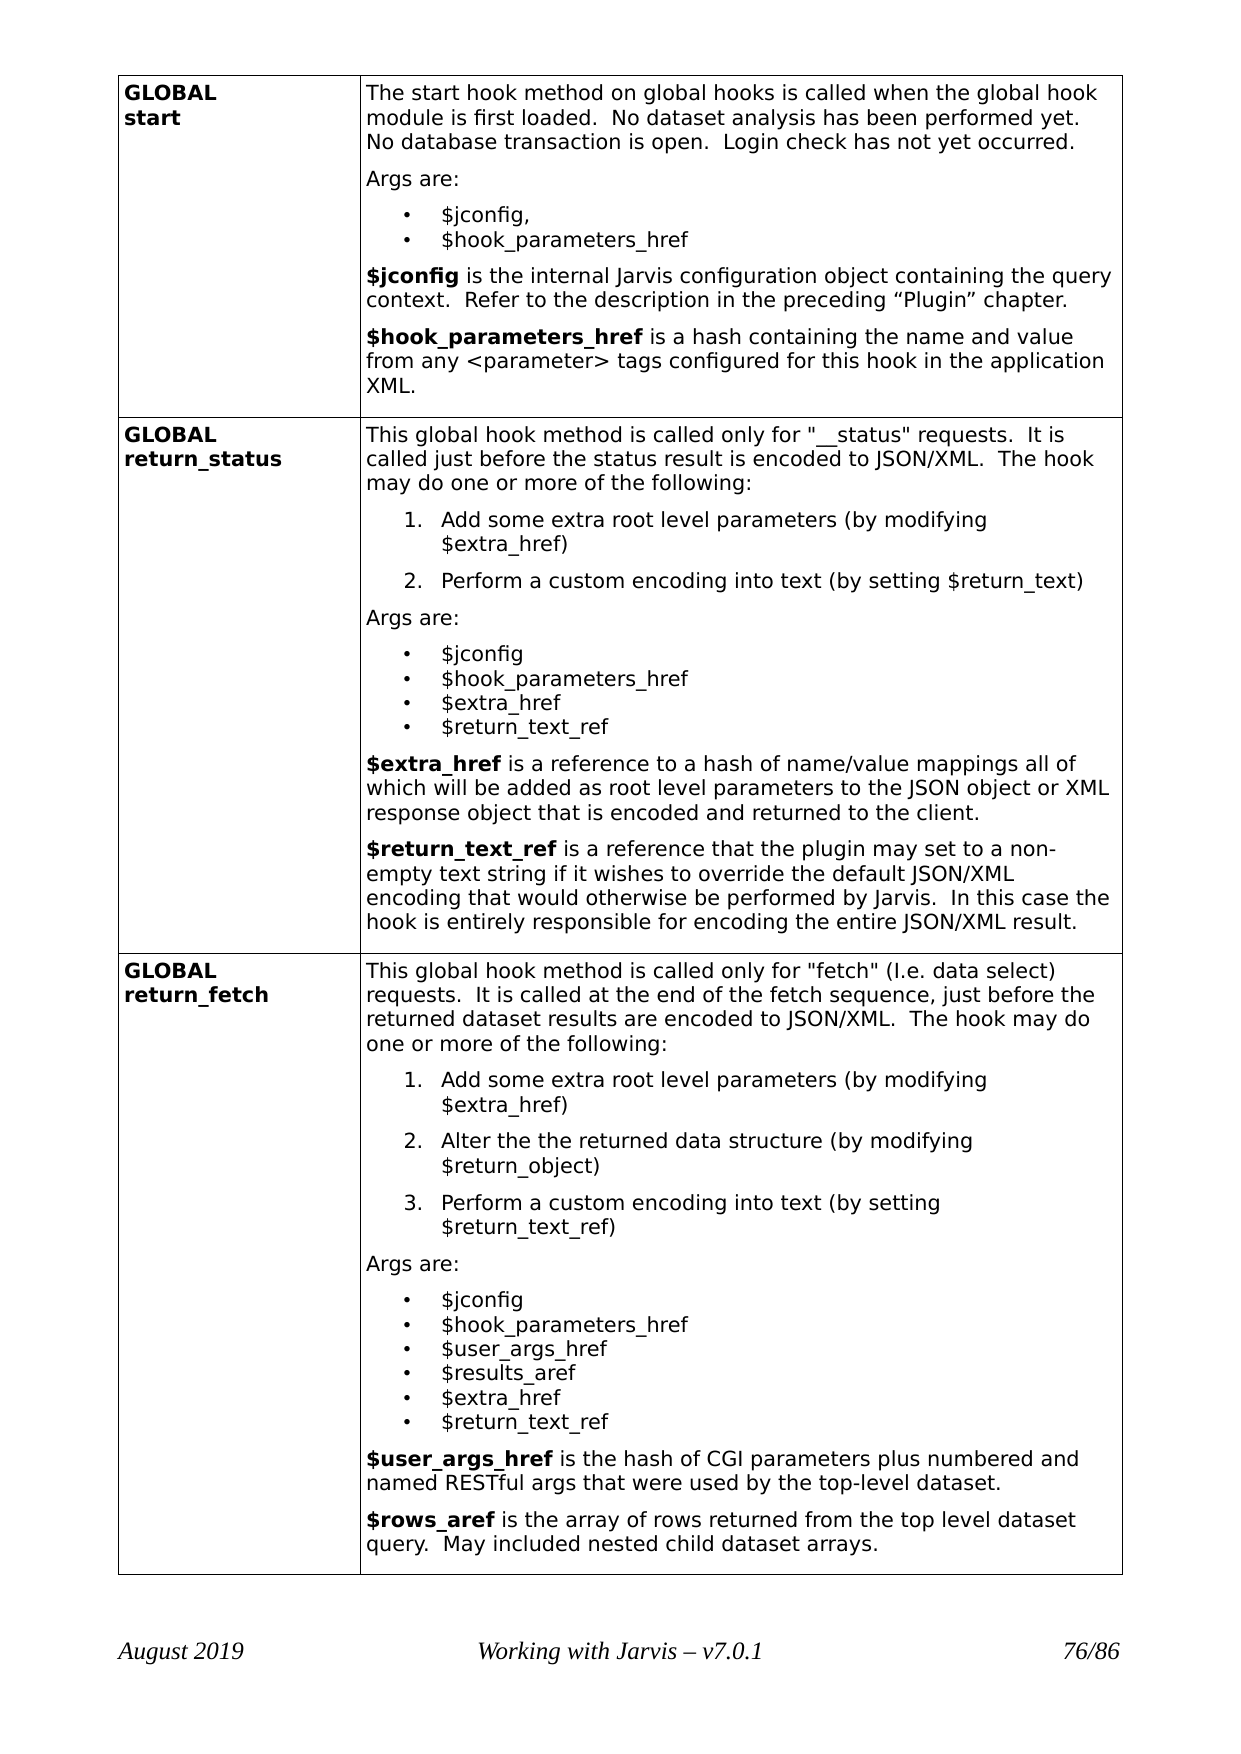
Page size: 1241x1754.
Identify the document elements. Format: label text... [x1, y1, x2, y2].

table_cell GLOBAL return_status [119, 418, 360, 953]
table_cell GLOBAL start [119, 76, 360, 416]
table_cell This global hook method is called only for "__status" requests. It is called just before the status result is encoded to JSON/XML. The hook may do one or more of the following: Add some extra root level parameters (by modifying $extra_href) Perform a custom encoding into text (by setting $return_text) Args are: $jconfig $hook_parameters_href $extra_href $return_text_ref $extra_href is a reference to a hash of name/value mappings all of which will be added as root level parameters to the JSON object or XML response object that is encoded and returned to the client. $return_text_ref is a reference that the plugin may set to a non-empty text string if it wishes to override the default JSON/XML encoding that would otherwise be performed by Jarvis. In this case the hook is entirely responsible for encoding the entire JSON/XML result. [361, 418, 1122, 953]
table_cell This global hook method is called only for "fetch" (I.e. data select) requests. It is called at the end of the fetch sequence, just before the returned dataset results are encoded to JSON/XML. The hook may do one or more of the following: Add some extra root level parameters (by modifying $extra_href) Alter the the returned data structure (by modifying $return_object) Perform a custom encoding into text (by setting $return_text_ref) Args are: $jconfig $hook_parameters_href $user_args_href $results_aref $extra_href $return_text_ref $user_args_href is the hash of CGI parameters plus numbered and named RESTful args that were used by the top-level dataset. $rows_aref is the array of rows returned from the top level dataset query. May included nested child dataset arrays. [361, 954, 1122, 1574]
table_cell The start hook method on global hooks is called when the global hook module is first loaded. No dataset analysis has been performed yet. No database transaction is open. Login check has not yet occurred. Args are: $jconfig, $hook_parameters_href $jconfig is the internal Jarvis configuration object containing the query context. Refer to the description in the preceding “Plugin” chapter. $hook_parameters_href is a hash containing the name and value from any <parameter> tags configured for this hook in the application XML. [361, 76, 1122, 416]
table_cell GLOBAL return_fetch [119, 954, 360, 1574]
